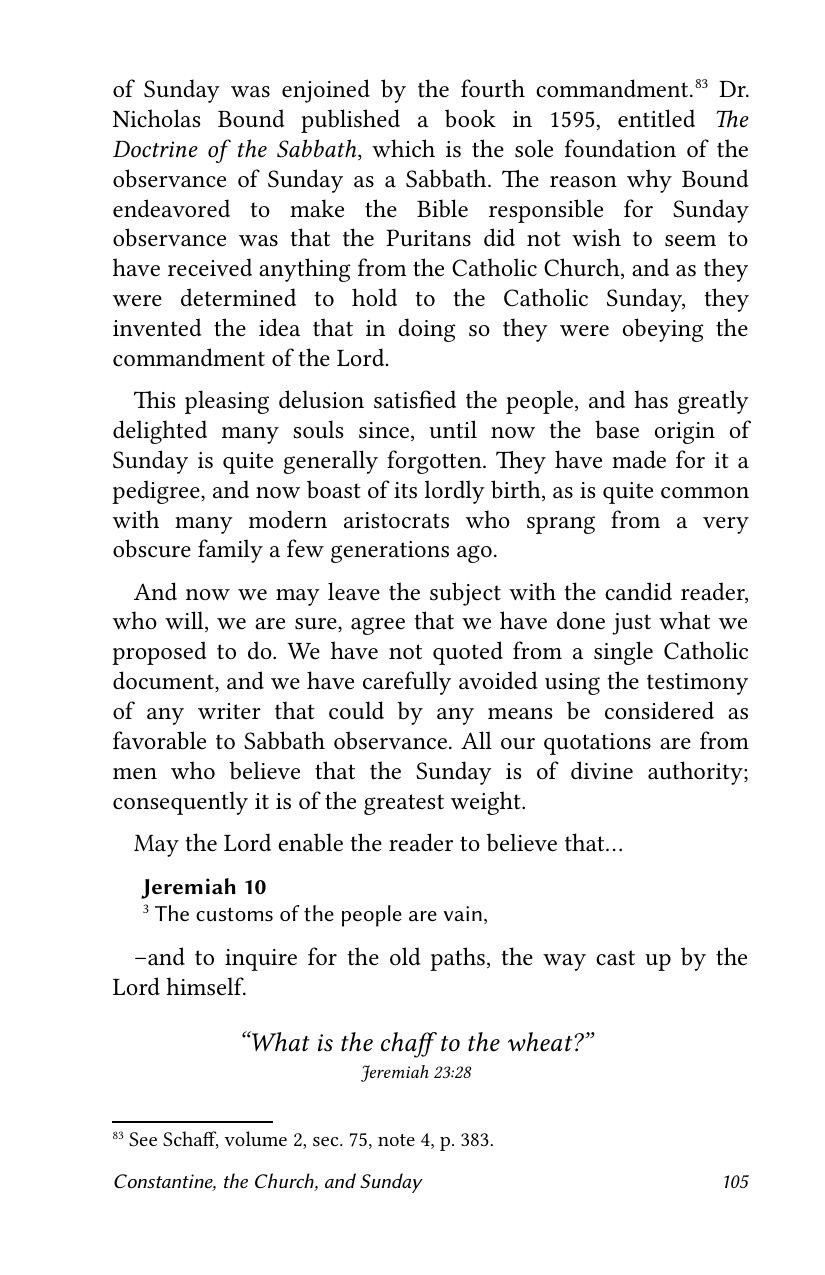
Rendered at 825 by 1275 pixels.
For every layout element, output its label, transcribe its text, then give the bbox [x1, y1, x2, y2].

text “What is the chaff to the wheat?” [82, 1027, 750, 1058]
text 3 The customs of the people are vain, [142, 901, 720, 927]
text See Schaff, volume 2, sec. 75, note 4, p. 383. [112, 1128, 750, 1152]
text Jeremiah 23:28 [82, 1061, 750, 1083]
text This pleasing delusion satisfied the people, and has greatly delighted many souls since, until now the base origin of Sunday is quite generally forgotten. They have made for it a pedigree, and now boast of its lordly birth, as is quite common with many modern aristocrats who sprang from a very obscure family a few generations ago. [112, 386, 750, 564]
text Jeremiah 10 [142, 874, 750, 900]
text And now we may leave the subject with the candid reader, who will, we are sure, agree that we have done just what we proposed to do. We have not quoted from a single Catholic document, and we have carefully avoided using the testimony of any writer that could by any means be considered as favorable to Sabbath observance. All our quotations are from men who believe that the Sunday is of divine authority; consequently it is of the greatest weight. [112, 577, 750, 815]
text –and to inquire for the old paths, the way cast up by the Lord himself. [112, 943, 750, 1001]
text May the Lord enable the reader to believe that… [112, 829, 750, 857]
text of Sunday was enjoined by the fourth commandment. Dr. Nicholas Bound published a book in 1595, entitled The Doctrine of the Sabbath, which is the sole foundation of the observance of Sunday as a Sabbath. The reason why Bound endeavored to make the Bible responsible for Sunday observance was that the Puritans did not wish to seem to have received anything from the Catholic Church, and as they were determined to hold to the Catholic Sunday, they invented the idea that in doing so they were obeying the commandment of the Lord. [112, 75, 750, 373]
